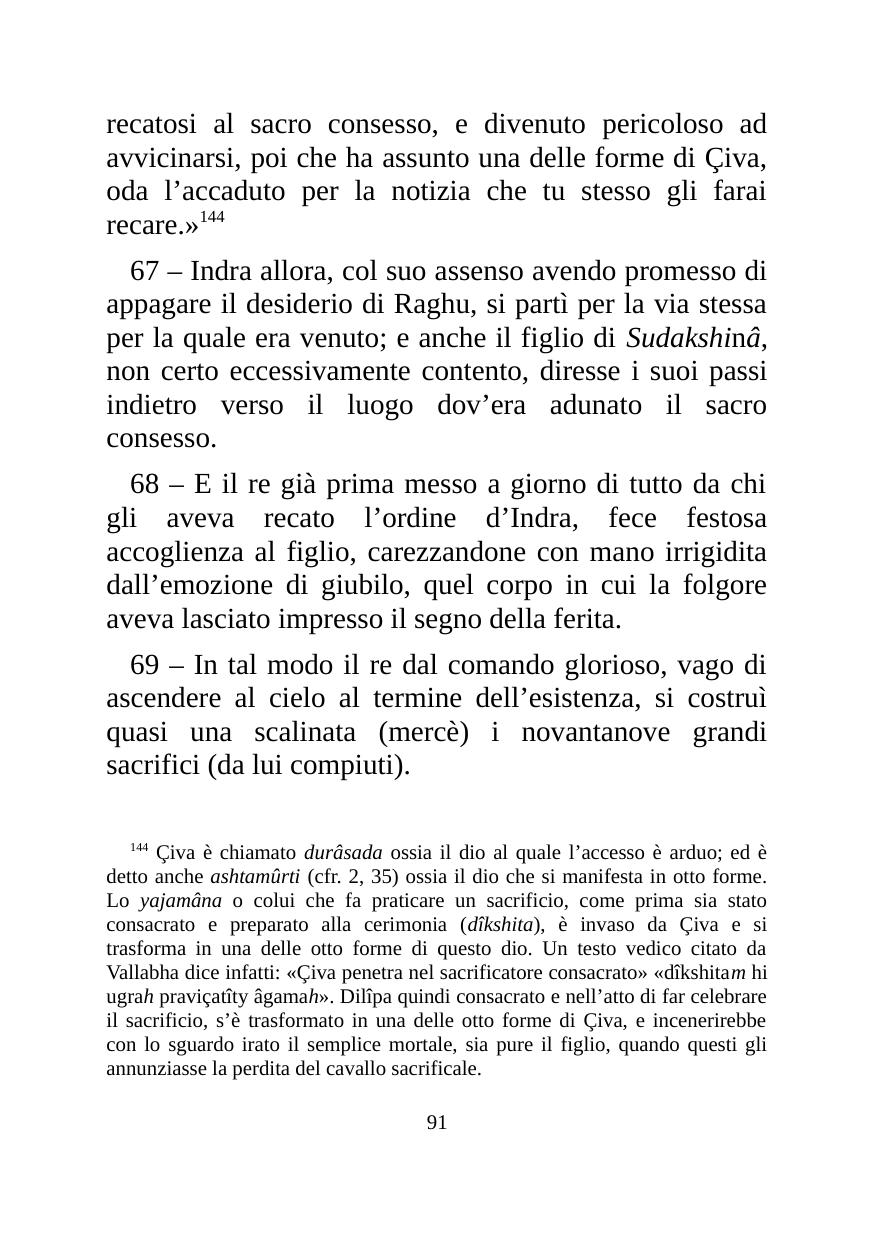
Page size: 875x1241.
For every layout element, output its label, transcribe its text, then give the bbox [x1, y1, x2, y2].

text 67 – Indra allora, col suo assenso avendo promesso di appagare il desiderio di Raghu, si partì per la via stessa per la quale era venuto; e anche il figlio di Sudakshinâ, non certo eccessivamente contento, diresse i suoi passi indietro verso il luogo dov’era adunato il sacro consesso. [106, 253, 768, 454]
text 69 – In tal modo il re dal comando glorioso, vago di ascendere al cielo al termine dell’esistenza, si costruì quasi una scalinata (mercè) i novantanove grandi sacrifici (da lui compiuti). [106, 647, 768, 781]
text Çiva è chiamato durâsada ossia il dio al quale l’accesso è arduo; ed è detto anche ashtamûrti (cfr. 2, 35) ossia il dio che si manifesta in otto forme. Lo yajamâna o colui che fa praticare un sacrificio, come prima sia stato consacrato e preparato alla cerimonia (dîkshita), è invaso da Çiva e si trasforma in una delle otto forme di questo dio. Un testo vedico citato da Vallabha dice infatti: «Çiva penetra nel sacrificatore consacrato» «dîkshitam hi ugrah praviçatîty âgamah». Dilîpa quindi consacrato e nell’atto di far celebrare il sacrificio, s’è trasformato in una delle otto forme di Çiva, e incenerirebbe con lo sguardo irato il semplice mortale, sia pure il figlio, quando questi gli annunziasse la perdita del cavallo sacrificale. [106, 840, 768, 1080]
text recatosi al sacro consesso, e divenuto pericoloso ad avvicinarsi, poi che ha assunto una delle forme di Çiva, oda l’accaduto per la notizia che tu stesso gli farai recare.» [106, 106, 768, 240]
text 68 – E il re già prima messo a giorno di tutto da chi gli aveva recato l’ordine d’Indra, fece festosa accoglienza al figlio, carezzandone con mano irrigidita dall’emozione di giubilo, quel corpo in cui la folgore aveva lasciato impresso il segno della ferita. [106, 467, 768, 634]
